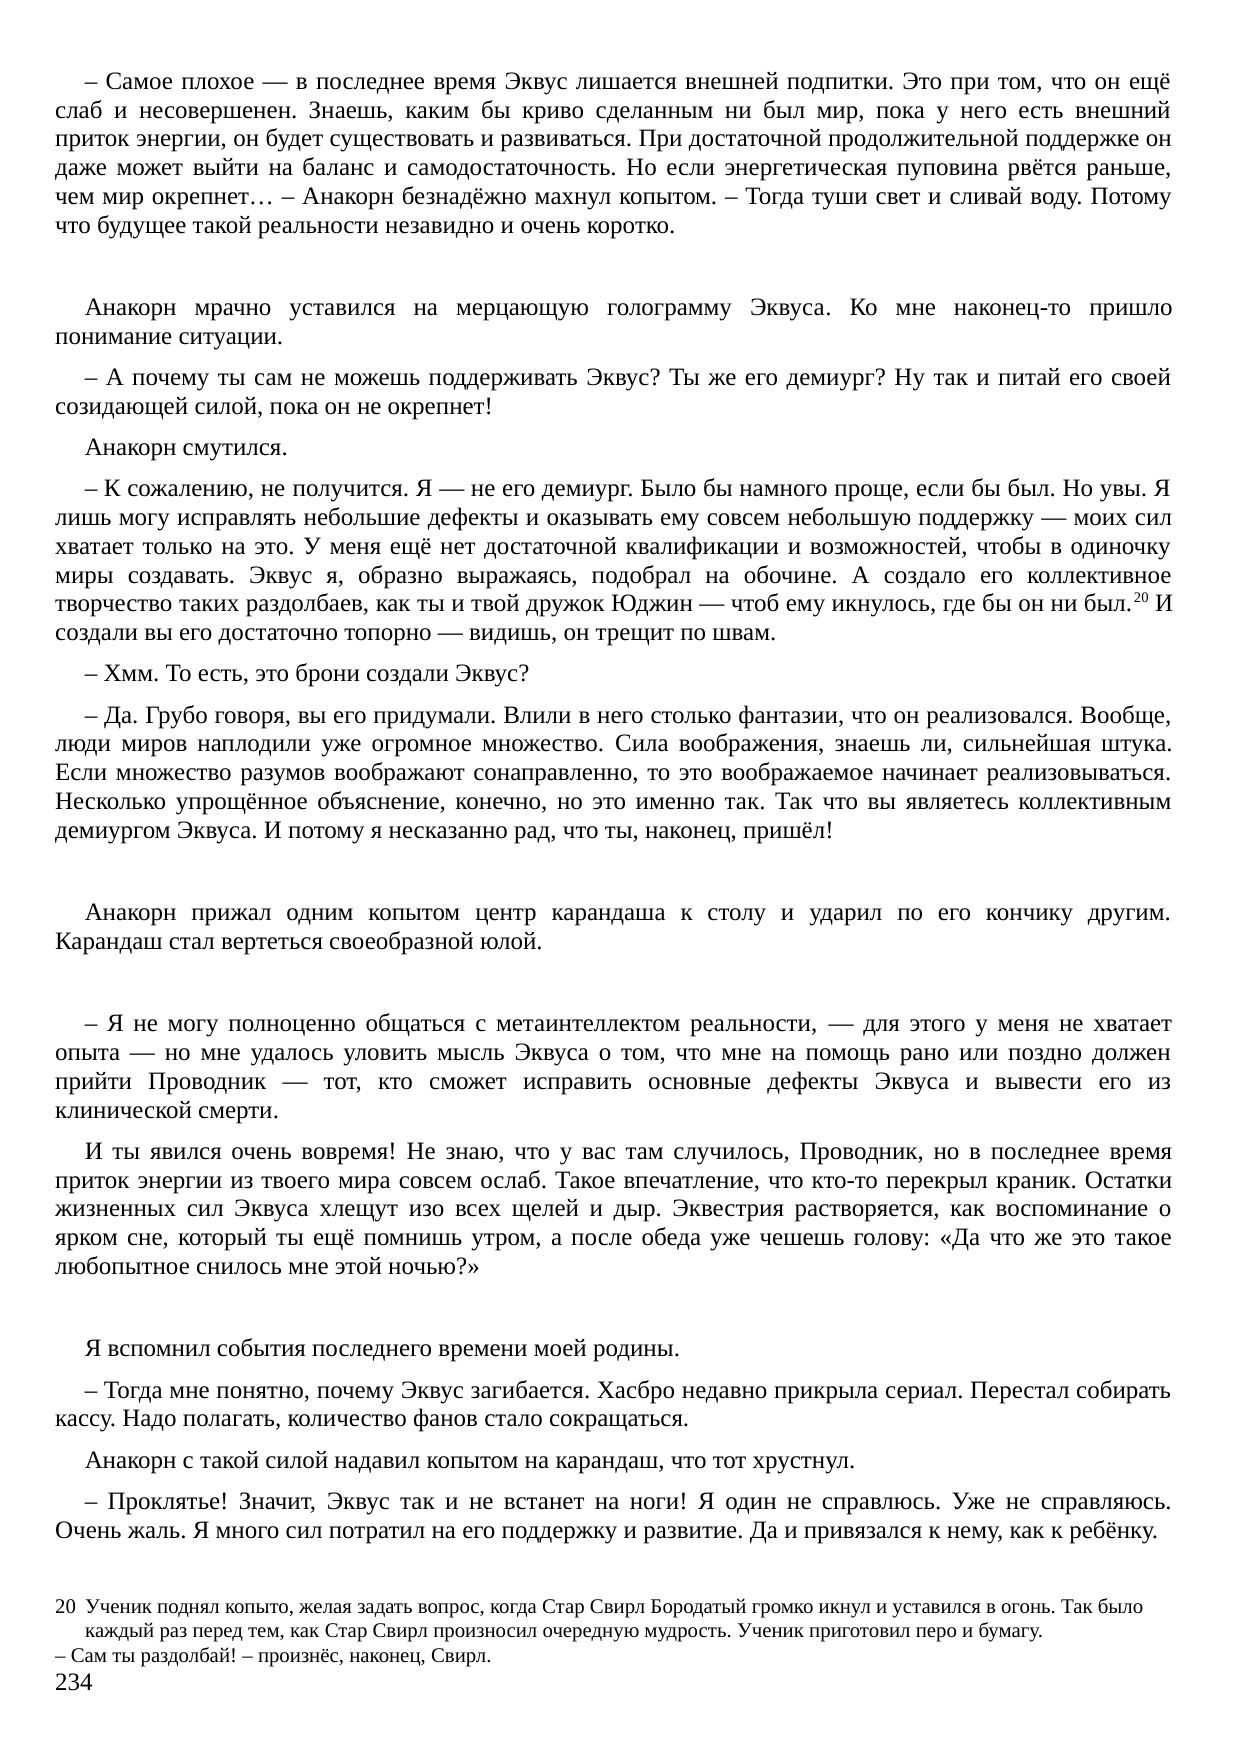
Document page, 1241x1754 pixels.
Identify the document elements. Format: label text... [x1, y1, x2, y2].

text – А почему ты сам не можешь поддерживать Эквус? Ты же его демиург? Ну так и питай его своей созидающей силой, пока он не окрепнет! [55, 362, 1173, 420]
text И ты явился очень вовремя! Не знаю, что у вас там случилось, Проводник, но в последнее время приток энергии из твоего мира совсем ослаб. Такое впечатление, что кто-то перекрыл краник. Остатки жизненных сил Эквуса хлещут изо всех щелей и дыр. Эквестрия растворяется, как воспоминание о ярком сне, который ты ещё помнишь утром, а после обеда уже чешешь голову: «Да что же это такое любопытное снилось мне этой ночью?» [55, 1136, 1173, 1280]
text – Хмм. То есть, это брони создали Эквус? [55, 658, 1173, 687]
text – Да. Грубо говоря, вы его придумали. Влили в него столько фантазии, что он реализовался. Вообще, люди миров наплодили уже огромное множество. Сила воображения, знаешь ли, сильнейшая штука. Если множество разумов воображают сонаправленно, то это воображаемое начинает реализовываться. Несколько упрощённое объяснение, конечно, но это именно так. Так что вы являетесь коллективным демиургом Эквуса. И потому я несказанно рад, что ты, наконец, пришёл! [55, 700, 1173, 843]
text – Я не могу полноценно общаться с метаинтеллектом реальности, — для этого у меня не хватает опыта — но мне удалось уловить мысль Эквуса о том, что мне на помощь рано или поздно должен прийти Проводник — тот, кто сможет исправить основные дефекты Эквуса и вывести его из клинической смерти. [55, 1008, 1173, 1123]
text Ученик поднял копыто, желая задать вопрос, когда Стар Свирл Бородатый громко икнул и уставился в огонь. Так было каждый раз перед тем, как Стар Свирл произносил очередную мудрость. Ученик приготовил перо и бумагу. [55, 1594, 1173, 1642]
text – Сам ты раздолбай! – произнёс, наконец, Свирл. [55, 1642, 1173, 1667]
text – Самое плохое — в последнее время Эквус лишается внешней подпитки. Это при том, что он ещё слаб и несовершенен. Знаешь, каким бы криво сделанным ни был мир, пока у него есть внешний приток энергии, он будет существовать и развиваться. При достаточной продолжительной поддержке он даже может выйти на баланс и самодостаточность. Но если энергетическая пуповина рвётся раньше, чем мир окрепнет… – Анакорн безнадёжно махнул копытом. – Тогда туши свет и сливай воду. Потому что будущее такой реальности незавидно и очень коротко. [55, 66, 1173, 238]
text Анакорн прижал одним копытом центр карандаша к столу и ударил по его кончику другим. Карандаш стал вертеться своеобразной юлой. [55, 897, 1173, 955]
text – Проклятье! Значит, Эквус так и не встанет на ноги! Я один не справлюсь. Уже не справляюсь. Очень жаль. Я много сил потратил на его поддержку и развитие. Да и привязался к нему, как к ребёнку. [55, 1486, 1173, 1543]
text Анакорн с такой силой надавил копытом на карандаш, что тот хрустнул. [55, 1445, 1173, 1473]
text Я вспомнил события последнего времени моей родины. [55, 1333, 1173, 1362]
text Анакорн мрачно уставился на мерцающую голограмму Эквуса. Ко мне наконец-то пришло понимание ситуации. [55, 292, 1173, 350]
text – К сожалению, не получится. Я — не его демиург. Было бы намного проще, если бы был. Но увы. Я лишь могу исправлять небольшие дефекты и оказывать ему совсем небольшую поддержку — моих сил хватает только на это. У меня ещё нет достаточной квалификации и возможностей, чтобы в одиночку миры создавать. Эквус я, образно выражаясь, подобрал на обочине. А создало его коллективное творчество таких раздолбаев, как ты и твой дружок Юджин — чтоб ему икнулось, где бы он ни был. И создали вы его достаточно топорно — видишь, он трещит по швам. [55, 473, 1173, 646]
text Анакорн смутился. [55, 432, 1173, 461]
text – Тогда мне понятно, почему Эквус загибается. Хасбро недавно прикрыла сериал. Перестал собирать кассу. Надо полагать, количество фанов стало сокращаться. [55, 1375, 1173, 1432]
